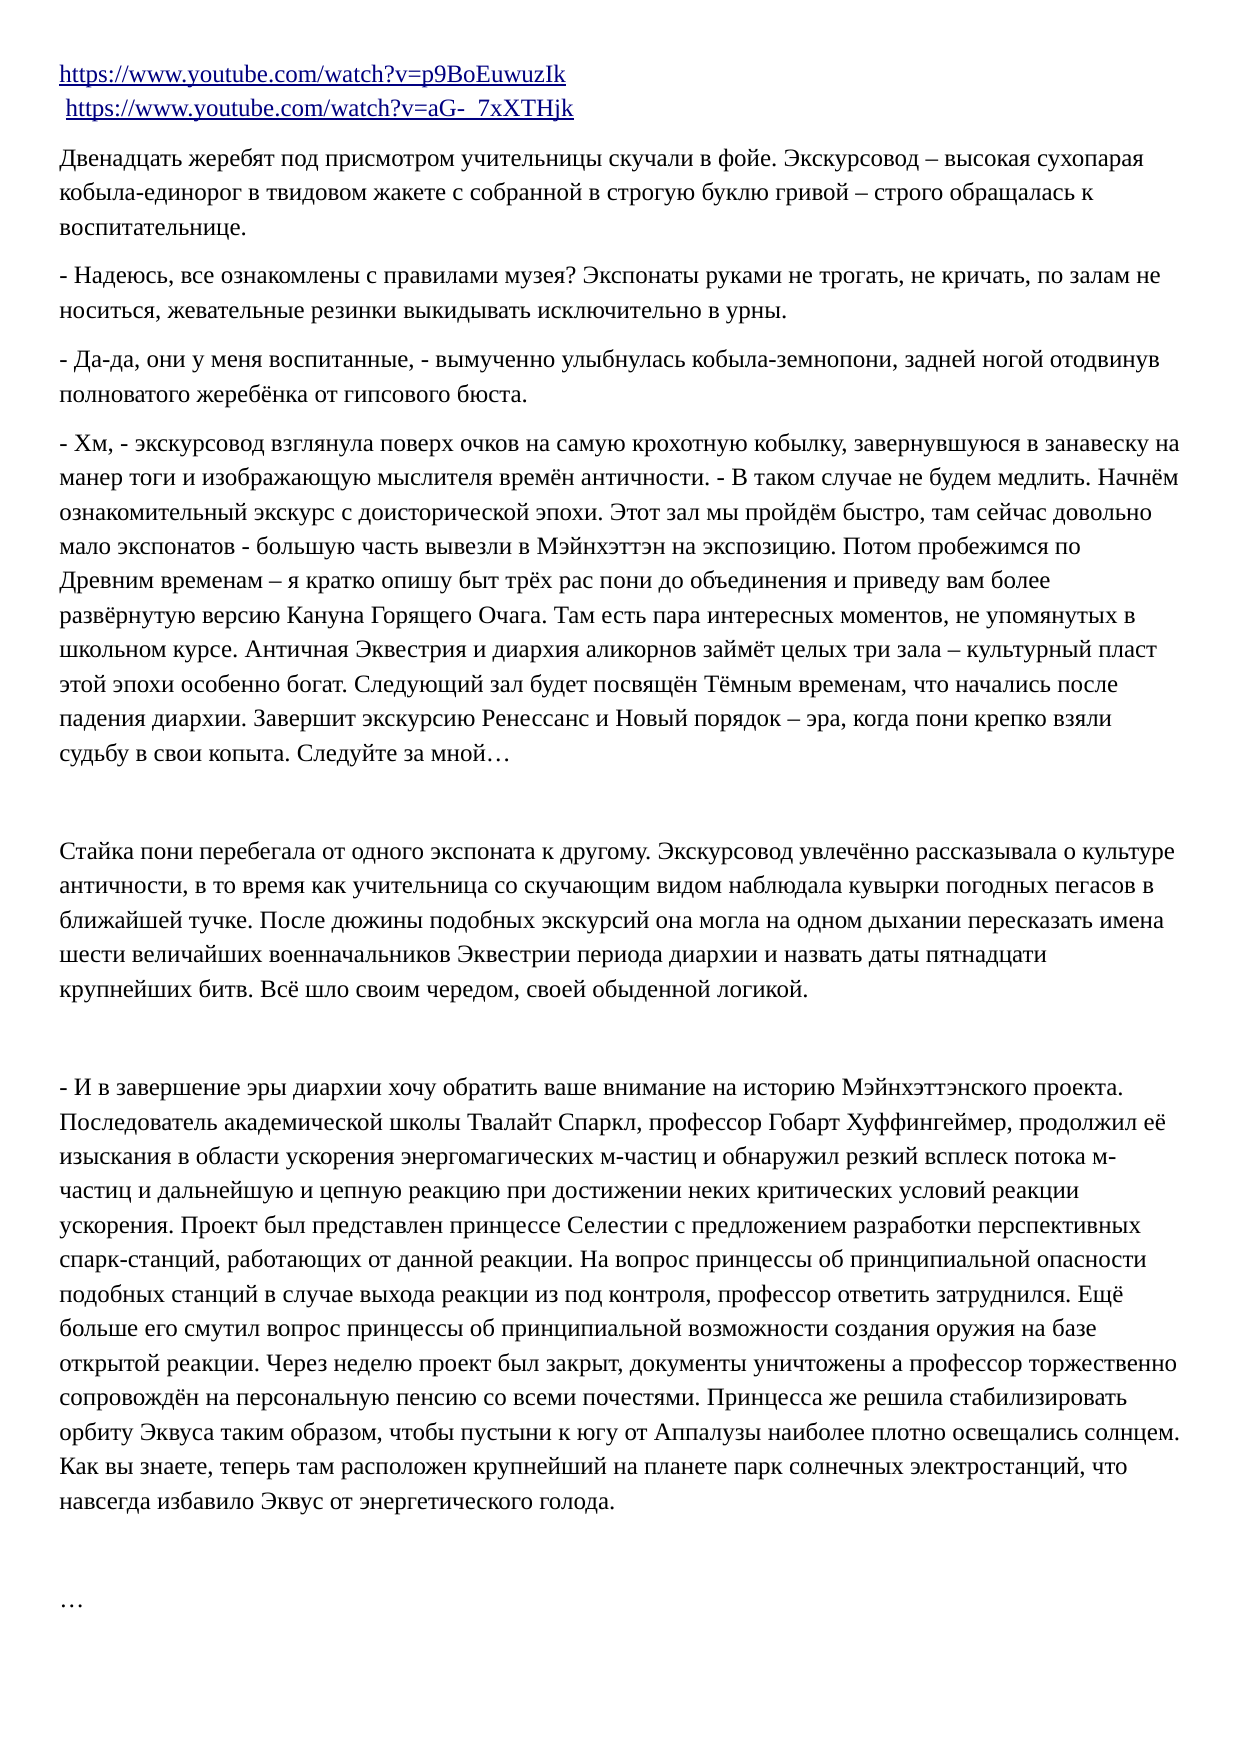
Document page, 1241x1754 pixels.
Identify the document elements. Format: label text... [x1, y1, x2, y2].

text … [59, 1584, 1181, 1613]
text - Да-да, они у меня воспитанные, - вымученно улыбнулась кобыла-земнопони, задней ногой отодвинув полноватого жеребёнка от гипсового бюста. [59, 344, 1181, 407]
text https://www.youtube.com/watch?v=p9BoEuwuzIk https://www.youtube.com/watch?v=aG-_7xXTHjk [59, 59, 1181, 122]
text - И в завершение эры диархии хочу обратить ваше внимание на историю Мэйнхэттэнского проекта. Последователь академической школы Твалайт Спаркл, профессор Гобарт Хуффингеймер, продолжил её изыскания в области ускорения энергомагических м-частиц и обнаружил резкий всплеск потока м-частиц и дальнейшую и цепную реакцию при достижении неких критических условий реакции ускорения. Проект был представлен принцессе Селестии с предложением разработки перспективных спарк-станций, работающих от данной реакции. На вопрос принцессы об принципиальной опасности подобных станций в случае выхода реакции из под контроля, профессор ответить затруднился. Ещё больше его смутил вопрос принцессы об принципиальной возможности создания оружия на базе открытой реакции. Через неделю проект был закрыт, документы уничтожены а профессор торжественно сопровождён на персональную пенсию со всеми почестями. Принцесса же решила стабилизировать орбиту Эквуса таким образом, чтобы пустыни к югу от Аппалузы наиболее плотно освещались солнцем. Как вы знаете, теперь там расположен крупнейший на планете парк солнечных электростанций, что навсегда избавило Эквус от энергетического голода. [59, 1072, 1181, 1515]
text - Хм, - экскурсовод взглянула поверх очков на самую крохотную кобылку, завернувшуюся в занавеску на манер тоги и изображающую мыслителя времён античности. - В таком случае не будем медлить. Начнём ознакомительный экскурс с доисторической эпохи. Этот зал мы пройдём быстро, там сейчас довольно мало экспонатов - большую часть вывезли в Мэйнхэттэн на экспозицию. Потом пробежимся по Древним временам – я кратко опишу быт трёх рас пони до объединения и приведу вам более развёрнутую версию Кануна Горящего Очага. Там есть пара интересных моментов, не упомянутых в школьном курсе. Античная Эквестрия и диархия аликорнов займёт целых три зала – культурный пласт этой эпохи особенно богат. Следующий зал будет посвящён Тёмным временам, что начались после падения диархии. Завершит экскурсию Ренессанс и Новый порядок – эра, когда пони крепко взяли судьбу в свои копыта. Следуйте за мной… [59, 428, 1181, 767]
text Двенадцать жеребят под присмотром учительницы скучали в фойе. Экскурсовод – высокая сухопарая кобыла-единорог в твидовом жакете c собранной в строгую буклю гривой – строго обращалась к воспитательнице. [59, 143, 1181, 240]
text - Надеюсь, все ознакомлены с правилами музея? Экспонаты руками не трогать, не кричать, по залам не носиться, жевательные резинки выкидывать исключительно в урны. [59, 261, 1181, 324]
text Стайка пони перебегала от одного экспоната к другому. Экскурсовод увлечённо рассказывала о культуре античности, в то время как учительница со скучающим видом наблюдала кувырки погодных пегасов в ближайшей тучке. После дюжины подобных экскурсий она могла на одном дыхании пересказать имена шести величайших военначальников Эквестрии периода диархии и назвать даты пятнадцати крупнейших битв. Всё шло своим чередом, своей обыденной логикой. [59, 836, 1181, 1003]
